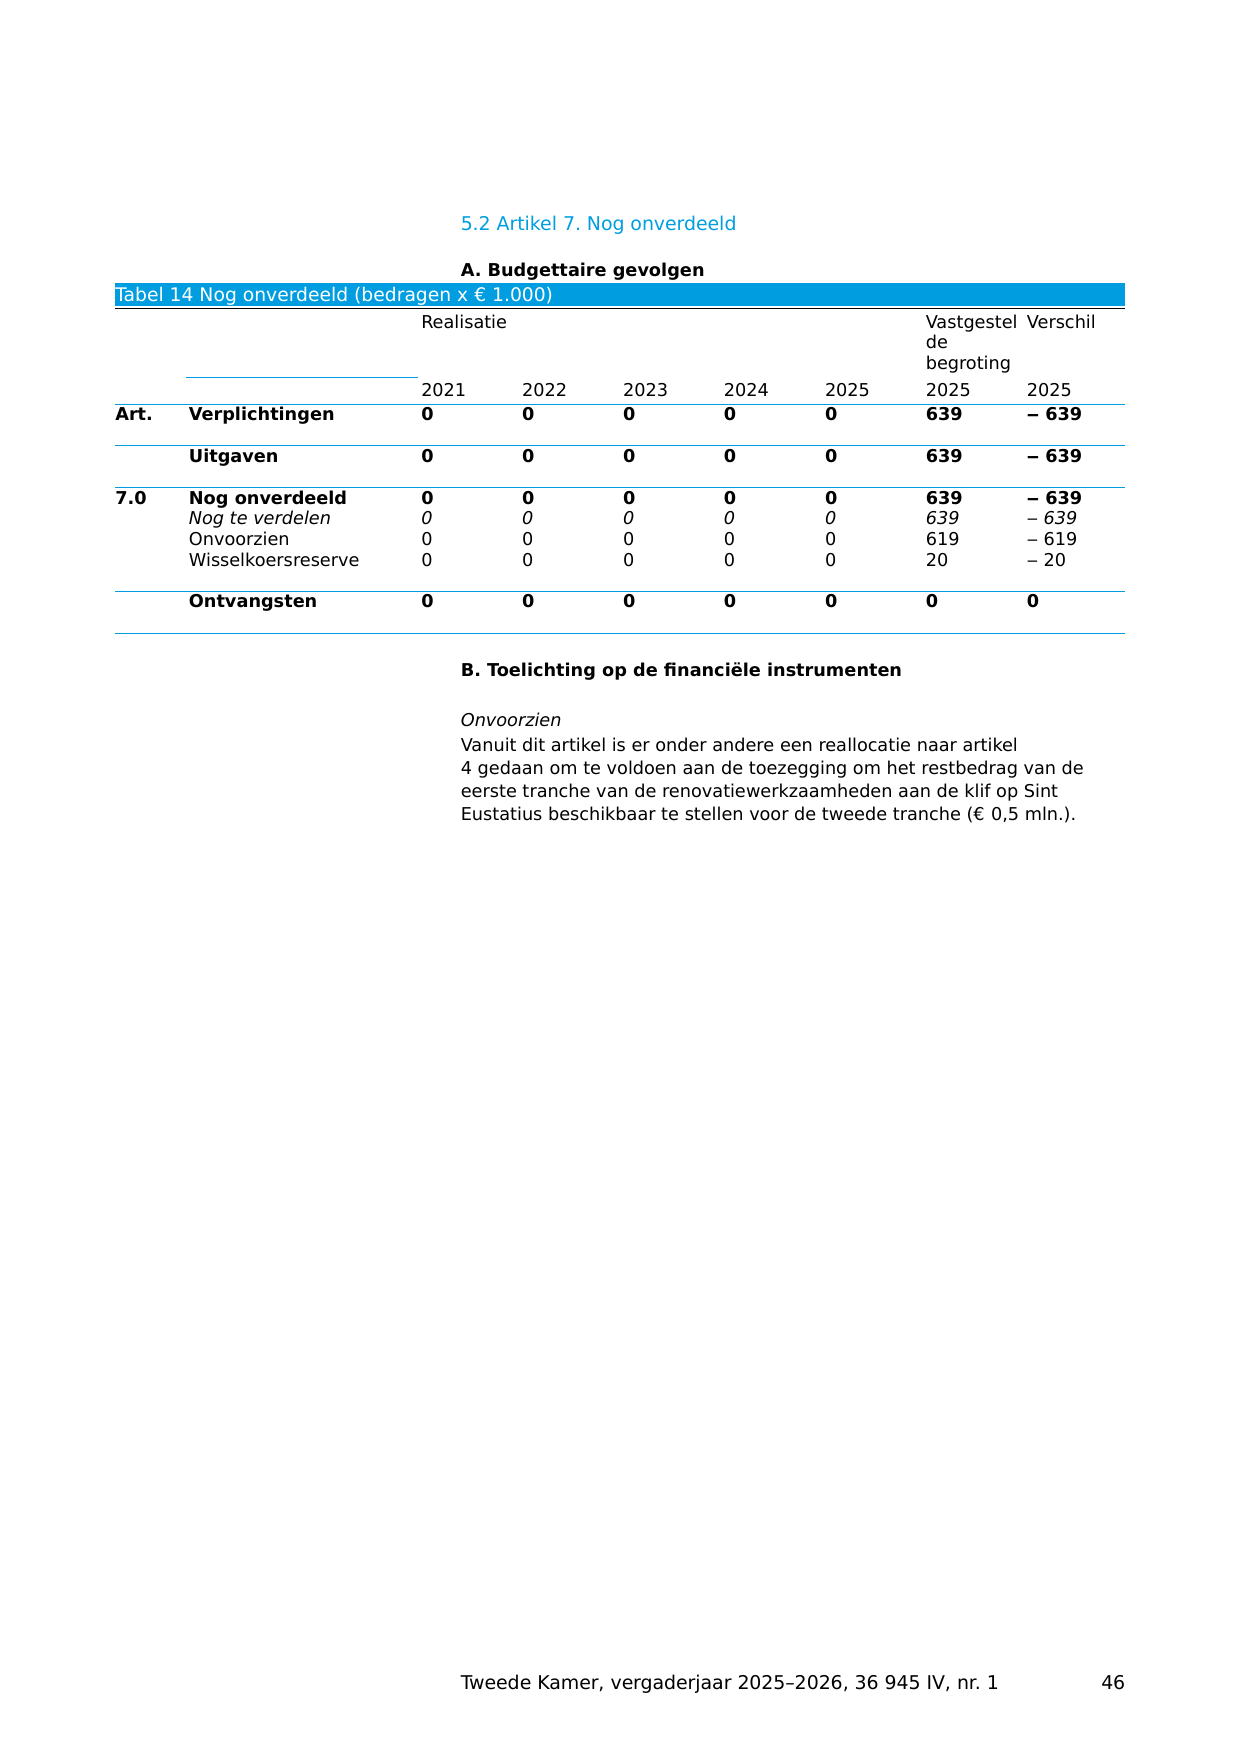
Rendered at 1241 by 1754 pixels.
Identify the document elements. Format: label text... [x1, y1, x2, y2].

table_cell 0 [620, 550, 721, 570]
table_cell [923, 466, 1024, 487]
table_cell 0 [822, 550, 923, 570]
table_cell 0 [519, 488, 620, 508]
table_cell Verschil [1024, 309, 1125, 377]
table_cell [1024, 570, 1125, 591]
table_cell 0 [418, 529, 519, 549]
table_cell [721, 612, 822, 632]
table_cell 0 [519, 550, 620, 570]
table_cell 0 [721, 529, 822, 549]
table_cell 7.0 [115, 488, 186, 508]
table_cell [418, 466, 519, 487]
table_cell 0 [822, 592, 923, 612]
table_cell [721, 466, 822, 487]
table_cell 639 [923, 488, 1024, 508]
table_cell [115, 550, 186, 570]
table_cell [519, 570, 620, 591]
table_cell 0 [418, 592, 519, 612]
table_cell 0 [721, 405, 822, 425]
table_cell [923, 425, 1024, 445]
table_cell 0 [519, 529, 620, 549]
table_cell 0 [620, 446, 721, 466]
table_cell [620, 612, 721, 632]
table_cell 0 [620, 508, 721, 529]
table_cell [186, 466, 418, 487]
table_cell [418, 612, 519, 632]
table_cell 0 [822, 529, 923, 549]
table_cell 0 [418, 488, 519, 508]
table_cell [115, 570, 186, 591]
table_cell 0 [822, 446, 923, 466]
table_cell Realisatie [418, 309, 923, 377]
table_cell 0 [620, 488, 721, 508]
table_cell 0 [519, 592, 620, 612]
table_cell [721, 425, 822, 445]
table_cell [418, 425, 519, 445]
table_cell Nog onverdeeld [186, 488, 418, 508]
table_cell [923, 612, 1024, 632]
text Onvoorzien [461, 708, 1125, 731]
table_cell 2023 [620, 377, 721, 403]
table_cell 0 [620, 529, 721, 549]
table_cell [186, 612, 418, 632]
table_cell 0 [519, 446, 620, 466]
table_cell [721, 570, 822, 591]
table_cell Onvoorzien [186, 529, 418, 549]
table_cell 0 [822, 488, 923, 508]
table_cell 0 [721, 446, 822, 466]
table_cell [186, 570, 418, 591]
table_cell [115, 377, 186, 403]
table_cell Ontvangsten [186, 592, 418, 612]
table_cell [923, 570, 1024, 591]
table_cell Vastgestelde begroting [923, 309, 1024, 377]
table_cell [186, 425, 418, 445]
table_cell 0 [418, 446, 519, 466]
table_cell 639 [923, 405, 1024, 425]
table_cell [115, 508, 186, 529]
table_cell ‒ 639 [1024, 488, 1125, 508]
table_cell 0 [822, 508, 923, 529]
table_cell ‒ 639 [1024, 405, 1125, 425]
table_cell Verplichtingen [186, 405, 418, 425]
table_cell Uitgaven [186, 446, 418, 466]
table_cell 20 [923, 550, 1024, 570]
table_cell ‒ 639 [1024, 446, 1125, 466]
table_cell [115, 592, 186, 612]
table_cell 0 [519, 405, 620, 425]
table_cell 619 [923, 529, 1024, 549]
table_cell [1024, 425, 1125, 445]
table_cell Wisselkoersreserve [186, 550, 418, 570]
table_cell 0 [721, 550, 822, 570]
text A. Budgettaire gevolgen [461, 258, 1125, 281]
table_cell [620, 570, 721, 591]
table_cell 0 [923, 592, 1024, 612]
table_cell [186, 378, 418, 403]
text B. Toelichting op de financiële instrumenten [461, 658, 1125, 681]
table_cell [822, 425, 923, 445]
table_cell 0 [519, 508, 620, 529]
table_cell 0 [1024, 592, 1125, 612]
table_cell ‒ 639 [1024, 508, 1125, 529]
table_cell [822, 570, 923, 591]
table_cell 0 [721, 508, 822, 529]
table_cell 2024 [721, 377, 822, 403]
table_cell ‒ 619 [1024, 529, 1125, 549]
table_cell 2025 [1024, 377, 1125, 403]
table_cell [115, 529, 186, 549]
text Vanuit dit artikel is er onder andere een reallocatie naar artikel 4 gedaan om te voldoen aan de toezegging om het restbedrag van de eerste tranche van de renovatiewerkzaamheden aan de klif op Sint Eustatius beschikbaar te stellen voor de tweede tranche (€ 0,5 mln.). [461, 733, 1125, 825]
table_cell 639 [923, 508, 1024, 529]
table_cell 0 [620, 405, 721, 425]
table_cell 0 [721, 592, 822, 612]
table_cell [418, 570, 519, 591]
table_cell Art. [115, 405, 186, 425]
table_cell 0 [822, 405, 923, 425]
title 5.2 Artikel 7. Nog onverdeeld [461, 213, 1125, 235]
table_cell 0 [418, 550, 519, 570]
table_cell 2025 [923, 377, 1024, 403]
table_cell ‒ 20 [1024, 550, 1125, 570]
table_cell [519, 466, 620, 487]
table_cell [115, 446, 186, 466]
table_cell [1024, 466, 1125, 487]
table_cell [822, 612, 923, 632]
table_cell 2022 [519, 377, 620, 403]
table_cell [115, 309, 186, 377]
table_cell 639 [923, 446, 1024, 466]
table_cell 2021 [418, 377, 519, 403]
table_cell [519, 425, 620, 445]
table_cell [620, 466, 721, 487]
table_cell [115, 425, 186, 445]
table_cell [1024, 612, 1125, 632]
table_cell [519, 612, 620, 632]
table_cell 0 [721, 488, 822, 508]
table_cell [620, 425, 721, 445]
table_cell 0 [620, 592, 721, 612]
table_cell 2025 [822, 377, 923, 403]
table_cell [822, 466, 923, 487]
table_cell 0 [418, 508, 519, 529]
table_cell Nog te verdelen [186, 508, 418, 529]
table_cell 0 [418, 405, 519, 425]
table_cell [186, 309, 418, 377]
table_cell [115, 466, 186, 487]
table_cell [115, 612, 186, 632]
